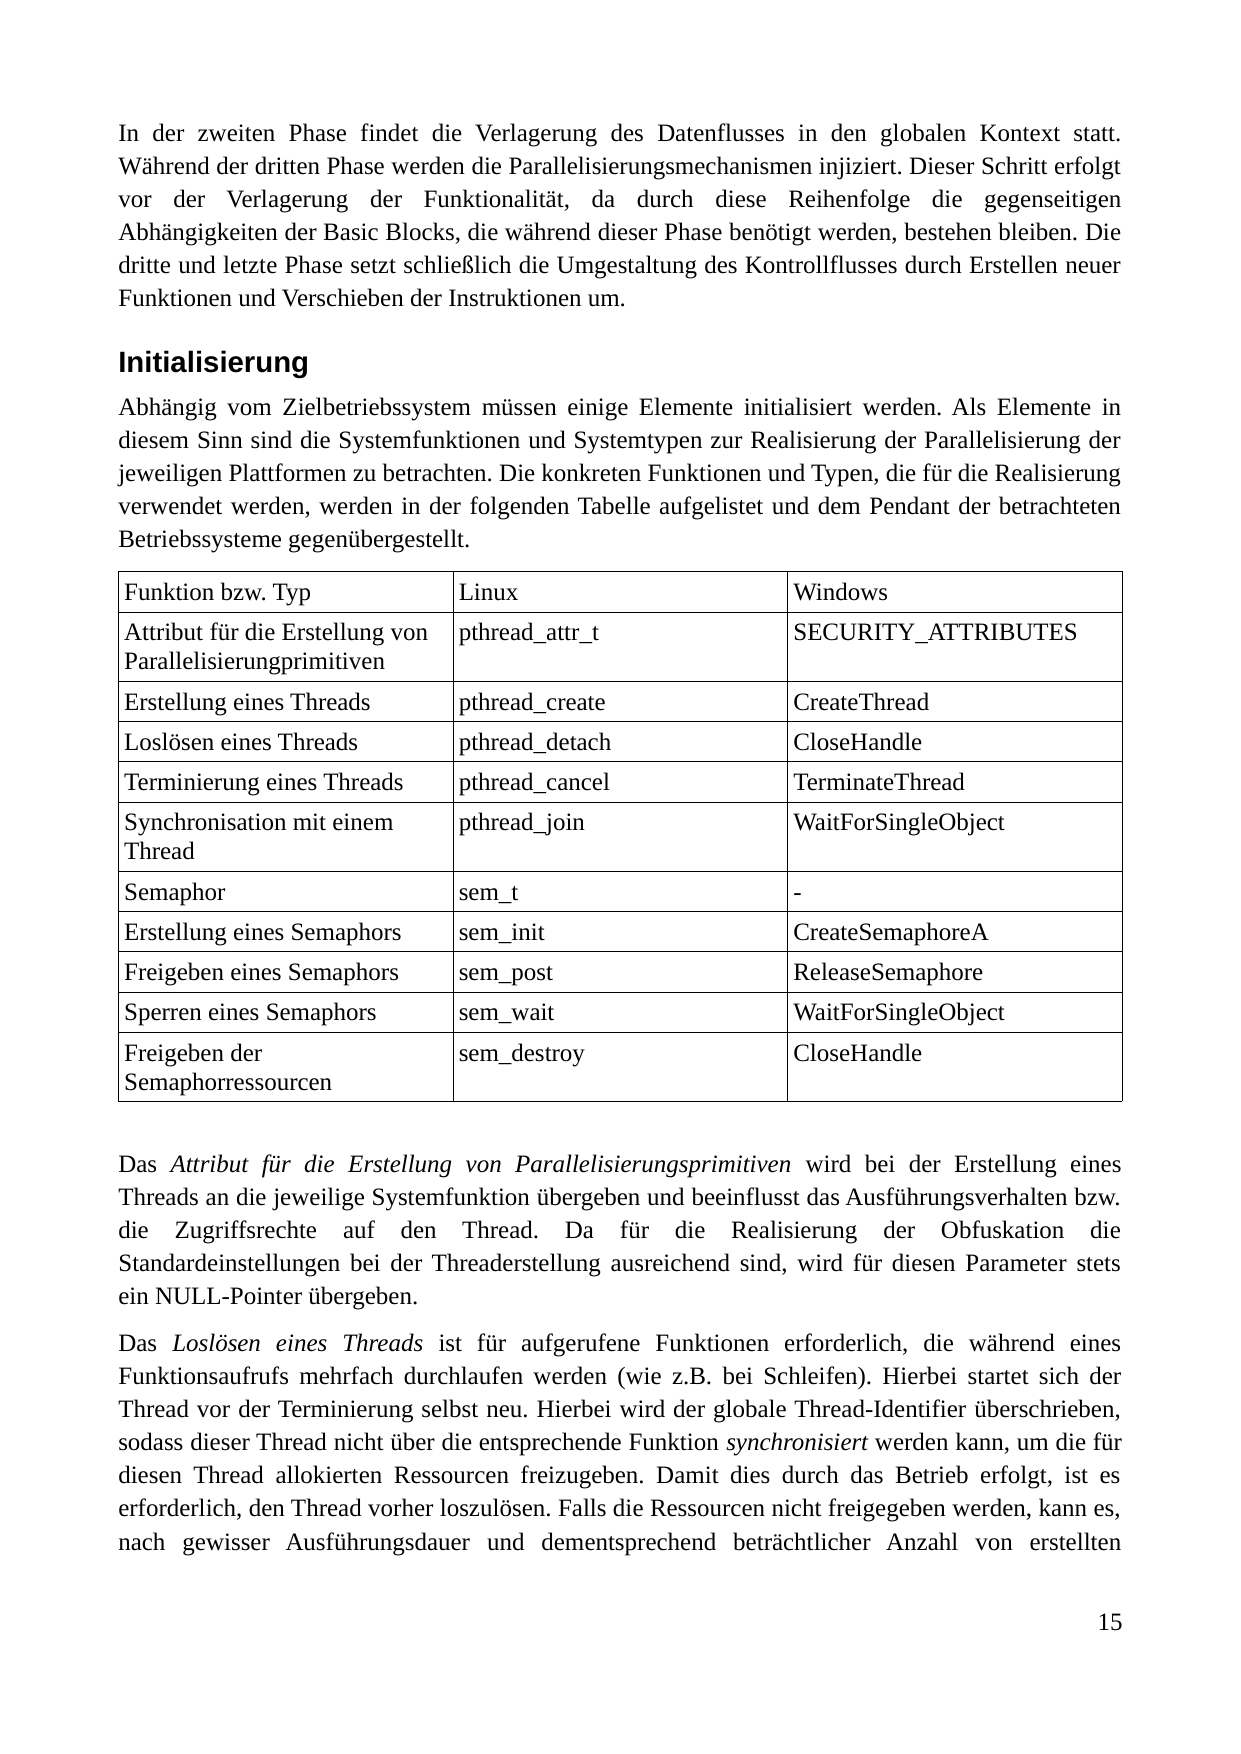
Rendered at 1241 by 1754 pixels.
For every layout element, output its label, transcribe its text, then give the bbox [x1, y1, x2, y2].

table_cell Loslösen eines Threads [119, 722, 453, 761]
table_cell Sperren eines Semaphors [119, 993, 453, 1032]
text Das Attribut für die Erstellung von Parallelisierungsprimitiven wird bei der Erstellung eines Threads an die jeweilige Systemfunktion übergeben und beeinflusst das Ausführungsverhalten bzw. die Zugriffsrechte auf den Thread. Da für die Realisierung der Obfuskation die Standardeinstellungen bei der Threaderstellung ausreichend sind, wird für diesen Parameter stets ein NULL-Pointer übergeben. [118, 1149, 1122, 1309]
table_cell Erstellung eines Semaphors [119, 912, 453, 951]
table_header Linux [454, 572, 787, 612]
table_cell Synchronisation mit einem Thread [119, 803, 453, 871]
table_cell Erstellung eines Threads [119, 682, 453, 721]
table_cell pthread_join [454, 803, 787, 871]
table_cell Freigeben eines Semaphors [119, 952, 453, 992]
table_cell WaitForSingleObject [788, 803, 1122, 871]
subtitle Initialisierung [118, 345, 1122, 379]
table_cell Attribut für die Erstellung von Parallelisierungprimitiven [119, 613, 453, 681]
table_header Windows [788, 572, 1122, 612]
table_cell WaitForSingleObject [788, 993, 1122, 1032]
table_cell sem_destroy [454, 1033, 787, 1101]
table_cell CloseHandle [788, 1033, 1122, 1101]
table_cell pthread_create [454, 682, 787, 721]
text Abhängig vom Zielbetriebssystem müssen einige Elemente initialisiert werden. Als Elemente in diesem Sinn sind die Systemfunktionen und Systemtypen zur Realisierung der Parallelisierung der jeweiligen Plattformen zu betrachten. Die konkreten Funktionen und Typen, die für die Realisierung verwendet werden, werden in der folgenden Tabelle aufgelistet und dem Pendant der betrachteten Betriebssysteme gegenübergestellt. [118, 392, 1122, 552]
table_cell Semaphor [119, 872, 453, 911]
table_cell sem_init [454, 912, 787, 951]
table_cell CloseHandle [788, 722, 1122, 761]
table_cell CreateThread [788, 682, 1122, 721]
table_cell CreateSemaphoreA [788, 912, 1122, 951]
table_cell sem_t [454, 872, 787, 911]
table_cell - [788, 872, 1122, 911]
table_cell Terminierung eines Threads [119, 762, 453, 802]
table_cell pthread_cancel [454, 762, 787, 802]
table_cell pthread_attr_t [454, 613, 787, 681]
table_cell Freigeben der Semaphorressourcen [119, 1033, 453, 1101]
table_cell SECURITY_ATTRIBUTES [788, 613, 1122, 681]
table_cell TerminateThread [788, 762, 1122, 802]
text In der zweiten Phase findet die Verlagerung des Datenflusses in den globalen Kontext statt. Während der dritten Phase werden die Parallelisierungsmechanismen injiziert. Dieser Schritt erfolgt vor der Verlagerung der Funktionalität, da durch diese Reihenfolge die gegenseitigen Abhängigkeiten der Basic Blocks, die während dieser Phase benötigt werden, bestehen bleiben. Die dritte und letzte Phase setzt schließlich die Umgestaltung des Kontrollflusses durch Erstellen neuer Funktionen und Verschieben der Instruktionen um. [118, 118, 1122, 312]
table_cell pthread_detach [454, 722, 787, 761]
table_cell ReleaseSemaphore [788, 952, 1122, 992]
table_cell sem_post [454, 952, 787, 992]
text Das Loslösen eines Threads ist für aufgerufene Funktionen erforderlich, die während eines Funktionsaufrufs mehrfach durchlaufen werden (wie z.B. bei Schleifen). Hierbei startet sich der Thread vor der Terminierung selbst neu. Hierbei wird der globale Thread-Identifier überschrieben, sodass dieser Thread nicht über die entsprechende Funktion synchronisiert werden kann, um die für diesen Thread allokierten Ressourcen freizugeben. Damit dies durch das Betrieb erfolgt, ist es erforderlich, den Thread vorher loszulösen. Falls die Ressourcen nicht freigegeben werden, kann es, nach gewisser Ausführungsdauer und dementsprechend beträchtlicher Anzahl von erstellten [118, 1328, 1122, 1555]
table_header Funktion bzw. Typ [119, 572, 453, 612]
table_cell sem_wait [454, 993, 787, 1032]
